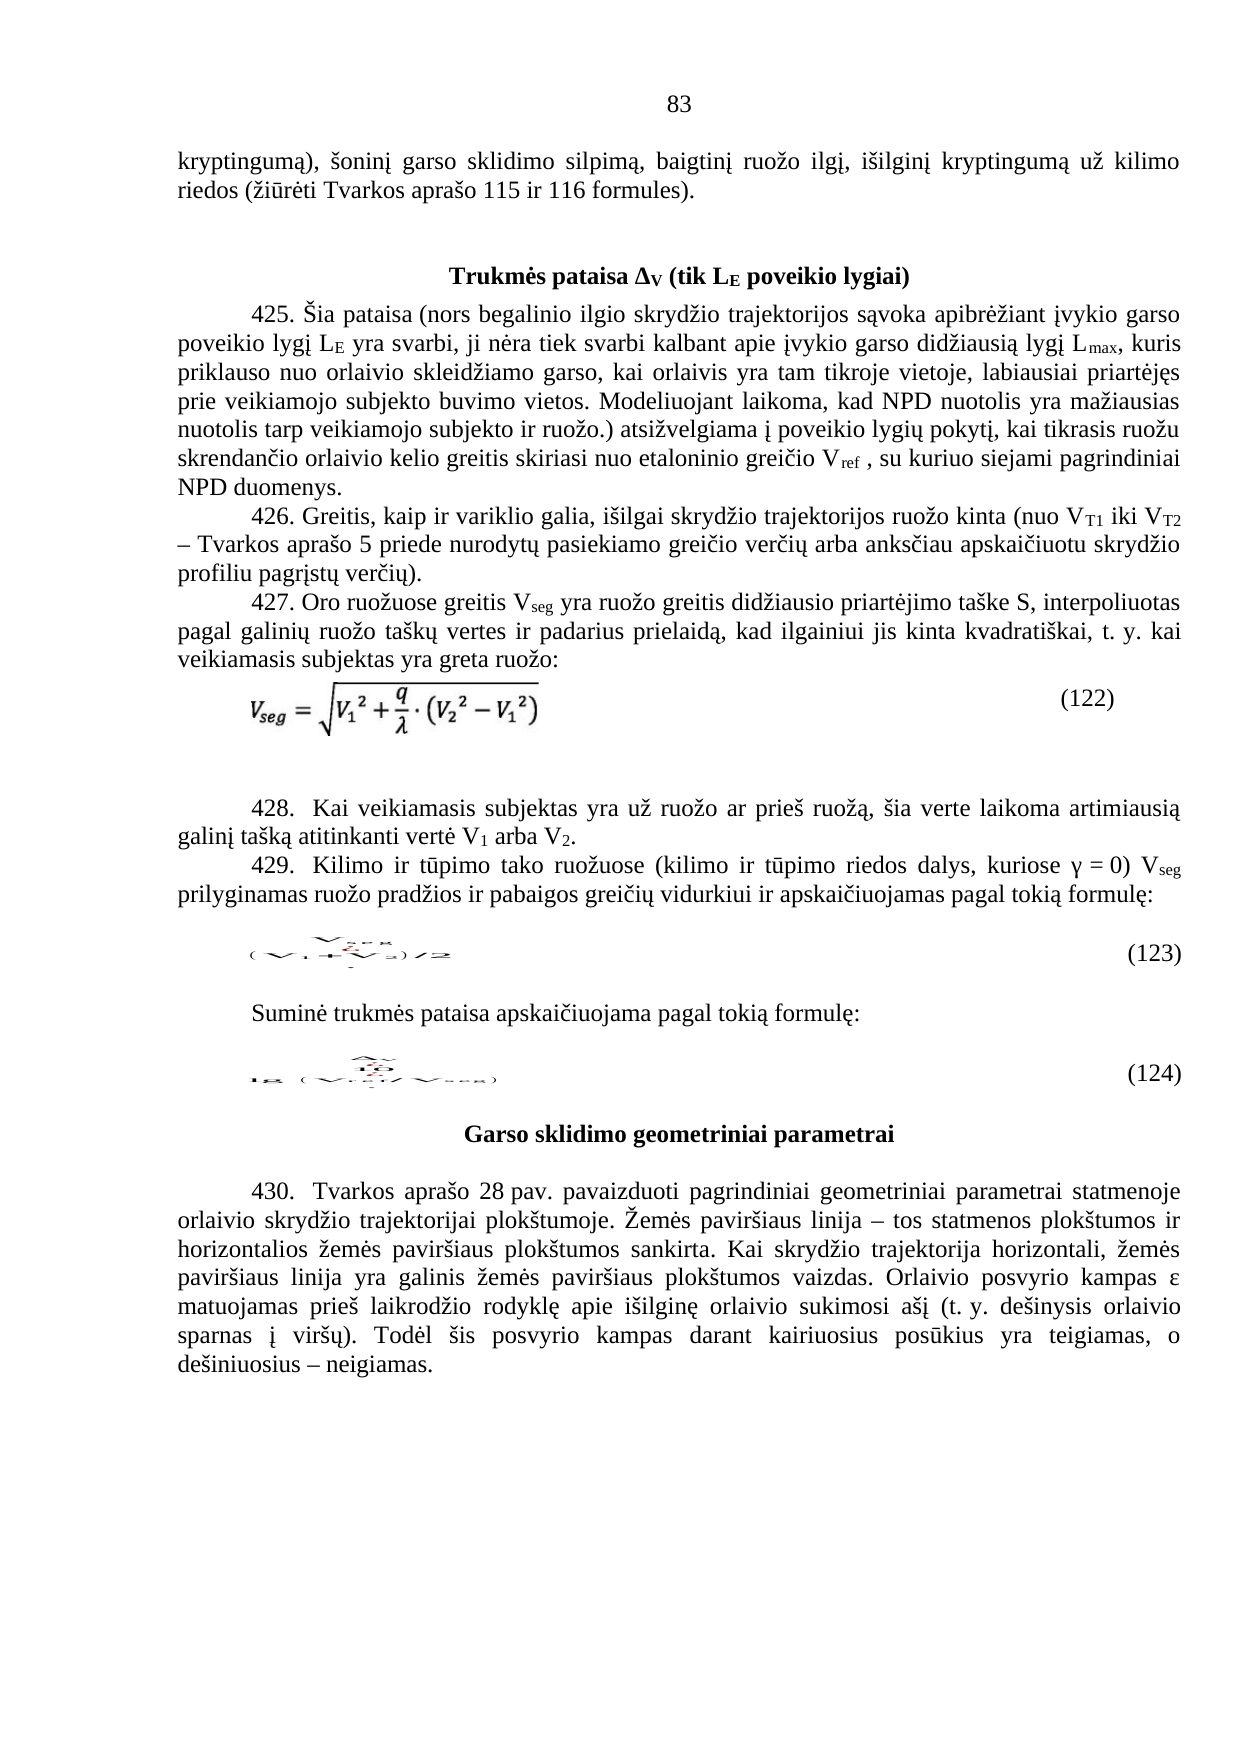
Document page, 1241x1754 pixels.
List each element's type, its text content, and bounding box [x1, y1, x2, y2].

table_header 123 [1136, 936, 1173, 969]
table_header ) [1173, 1056, 1186, 1090]
table_header (122) [1034, 683, 1240, 764]
table_header 124 [1136, 1056, 1173, 1090]
text 429. Kilimo ir tūpimo tako ruožuose (kilimo ir tūpimo riedos dalys, kuriose γ = 0) Vseg prilyginamas ruožo pradžios ir pabaigos greičių vidurkiui ir apskaičiuojamas pagal tokią formulę: [177, 850, 1181, 908]
table_header [177, 936, 1127, 969]
text Garso sklidimo geometriniai parametrai [177, 1119, 1181, 1147]
table_header [251, 683, 1033, 764]
text 427. Oro ruožuose greitis Vseg yra ruožo greitis didžiausio priartėjimo taške S, interpoliuotas pagal galinių ruožo taškų vertes ir padarius prielaidą, kad ilgainiui jis kinta kvadratiškai, t. y. kai veikiamasis subjektas yra greta ruožo: [177, 587, 1181, 673]
table_header ) [1173, 936, 1186, 969]
text 428. Kai veikiamasis subjektas yra už ruožo ar prieš ruožą, šia verte laikoma artimiausią galinį tašką atitinkanti vertė V1 arba V2. [177, 793, 1181, 850]
table_header ( [1128, 1056, 1136, 1090]
text 425. Šia pataisa (nors begalinio ilgio skrydžio trajektorijos sąvoka apibrėžiant įvykio garso poveikio lygį LE yra svarbi, ji nėra tiek svarbi kalbant apie įvykio garso didžiausią lygį Lmax, kuris priklauso nuo orlaivio skleidžiamo garso, kai orlaivis yra tam tikroje vietoje, labiausiai priartėjęs prie veikiamojo subjekto buvimo vietos. Modeliuojant laikoma, kad NPD nuotolis yra mažiausias nuotolis tarp veikiamojo subjekto ir ruožo.) atsižvelgiama į poveikio lygių pokytį, kai tikrasis ruožu skrendančio orlaivio kelio greitis skiriasi nuo etaloninio greičio Vref , su kuriuo siejami pagrindiniai NPD duomenys. [177, 299, 1181, 501]
text 430. Tvarkos aprašo 28 pav. pavaizduoti pagrindiniai geometriniai parametrai statmenoje orlaivio skrydžio trajektorijai plokštumoje. Žemės paviršiaus linija – tos statmenos plokštumos ir horizontalios žemės paviršiaus plokštumos sankirta. Kai skrydžio trajektorija horizontali, žemės paviršiaus linija yra galinis žemės paviršiaus plokštumos vaizdas. Orlaivio posvyrio kampas ε matuojamas prieš laikrodžio rodyklę apie išilginę orlaivio sukimosi ašį (t. y. dešinysis orlaivio sparnas į viršų). Todėl šis posvyrio kampas darant kairiuosius posūkius yra teigiamas, o dešiniuosius – neigiamas. [177, 1176, 1181, 1377]
text Suminė trukmės pataisa apskaičiuojama pagal tokią formulę: [177, 998, 1181, 1027]
text 426. Greitis, kaip ir variklio galia, išilgai skrydžio trajektorijos ruožo kinta (nuo VT1 iki VT2 – Tvarkos aprašo 5 priede nurodytų pasiekiamo greičio verčių arba anksčiau apskaičiuotu skrydžio profiliu pagrįstų verčių). [177, 501, 1181, 587]
text kryptingumą), šoninį garso sklidimo silpimą, baigtinį ruožo ilgį, išilginį kryptingumą už kilimo riedos (žiūrėti Tvarkos aprašo 115 ir 116 formules). [177, 146, 1181, 204]
table_header ( [1128, 936, 1136, 969]
text Trukmės pataisa ΔV (tik LE poveikio lygiai) [177, 261, 1181, 290]
table_header [177, 1056, 1127, 1090]
